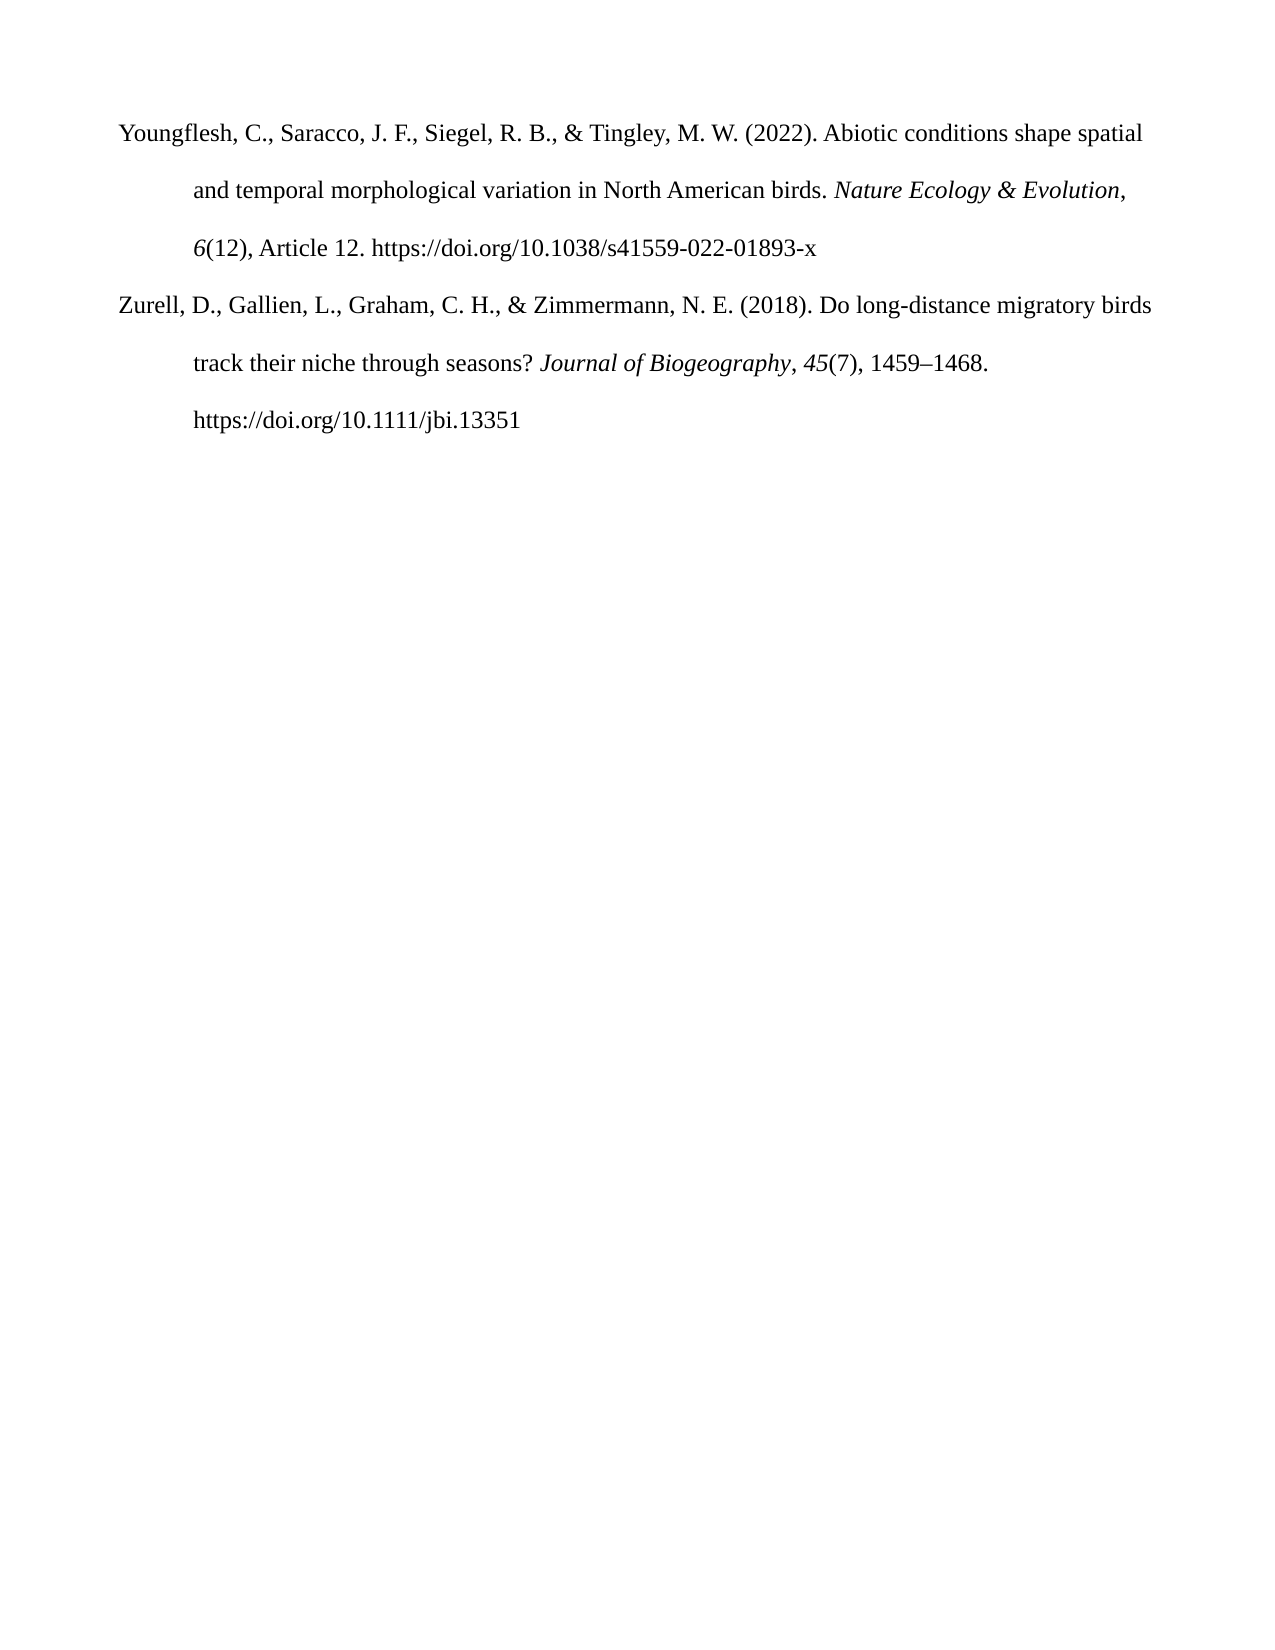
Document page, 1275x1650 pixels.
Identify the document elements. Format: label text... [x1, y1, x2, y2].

text Youngflesh, C., Saracco, J. F., Siegel, R. B., & Tingley, M. W. (2022). Abiotic conditions shape spatial and temporal morphological variation in North American birds. Nature Ecology & Evolution, 6(12), Article 12. https://doi.org/10.1038/s41559-022-01893-x [118, 118, 1157, 262]
text Zurell, D., Gallien, L., Graham, C. H., & Zimmermann, N. E. (2018). Do long-distance migratory birds track their niche through seasons? Journal of Biogeography, 45(7), 1459–1468. https://doi.org/10.1111/jbi.13351 [118, 291, 1157, 434]
